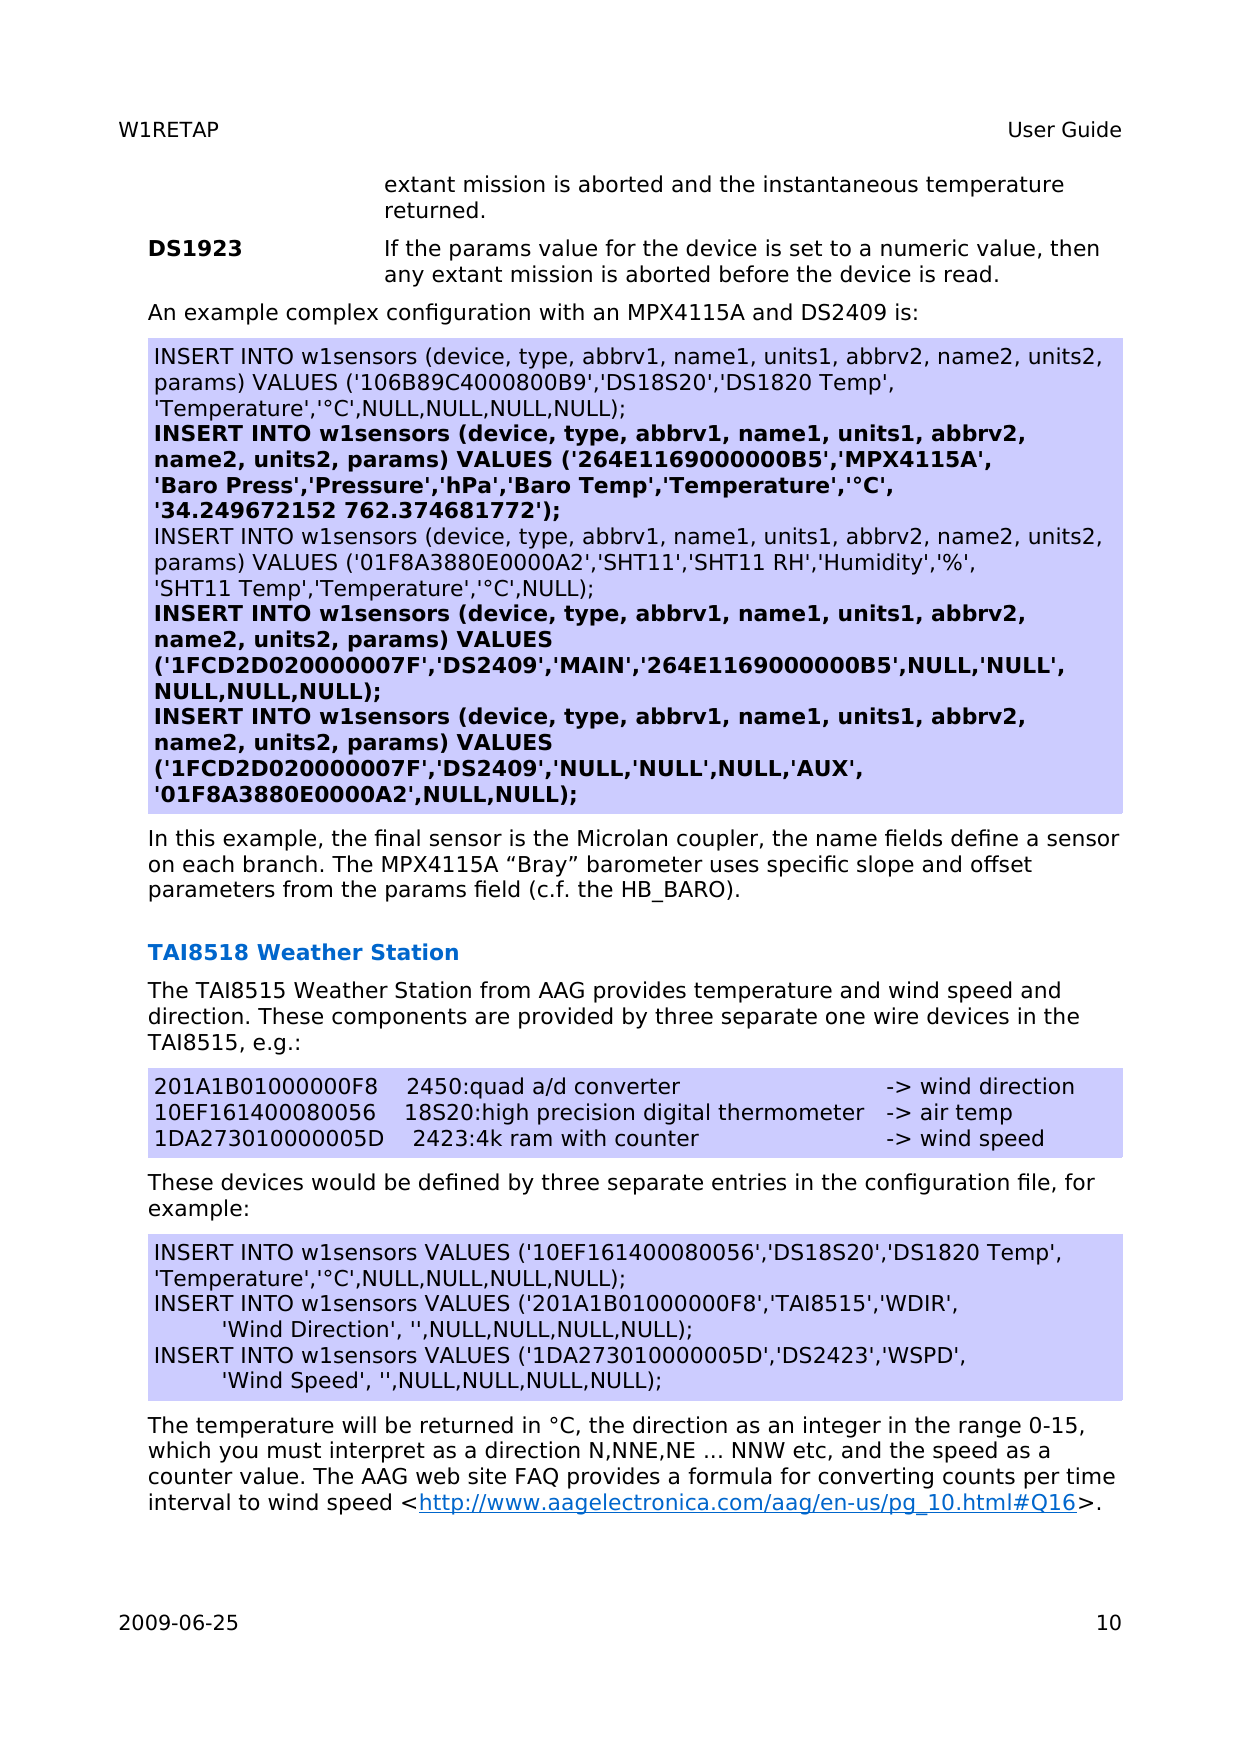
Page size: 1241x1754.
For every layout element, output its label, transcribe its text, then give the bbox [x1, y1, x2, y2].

text In this example, the final sensor is the Microlan coupler, the name fields define a sensor on each branch. The MPX4115A “Bray” barometer uses specific slope and offset parameters from the params field (c.f. the HB_BARO). [148, 826, 1122, 903]
text The temperature will be returned in °C, the direction as an integer in the range 0-15, which you must interpret as a direction N,NNE,NE ... NNW etc, and the speed as a counter value. The AAG web site FAQ provides a formula for converting counts per time interval to wind speed <http://www.aagelectronica.com/aag/en-us/pg_10.html#Q16>. [148, 1413, 1122, 1516]
subtitle TAI8518 Weather Station [148, 940, 1122, 966]
text An example complex configuration with an MPX4115A and DS2409 is: [148, 300, 1122, 326]
text INSERT INTO w1sensors (device, type, abbrv1, name1, units1, abbrv2, name2, units2, params) VALUES ('106B89C4000800B9','DS18S20','DS1820 Temp', 'Temperature','°C',NULL,NULL,NULL,NULL); INSERT INTO w1sensors (device, type, abbrv1, name1, units1, abbrv2, name2, units2, params) VALUES ('264E1169000000B5','MPX4115A', 'Baro Press','Pressure','hPa','Baro Temp','Temperature','°C', '34.249672152 762.374681772'); INSERT INTO w1sensors (device, type, abbrv1, name1, units1, abbrv2, name2, units2, params) VALUES ('01F8A3880E0000A2','SHT11','SHT11 RH','Humidity','%', 'SHT11 Temp','Temperature','°C',NULL); INSERT INTO w1sensors (device, type, abbrv1, name1, units1, abbrv2, name2, units2, params) VALUES ('1FCD2D020000007F','DS2409','MAIN','264E1169000000B5',NULL,'NULL', NULL,NULL,NULL); INSERT INTO w1sensors (device, type, abbrv1, name1, units1, abbrv2, name2, units2, params) VALUES ('1FCD2D020000007F','DS2409','NULL,'NULL',NULL,'AUX', '01F8A3880E0000A2',NULL,NULL); [149, 339, 1122, 813]
list extant mission is aborted and the instantaneous temperature returned. [148, 172, 1122, 223]
text INSERT INTO w1sensors VALUES ('10EF161400080056','DS18S20','DS1820 Temp', 'Temperature','°C',NULL,NULL,NULL,NULL); INSERT INTO w1sensors VALUES ('201A1B01000000F8','TAI8515','WDIR', 'Wind Direction', '',NULL,NULL,NULL,NULL); INSERT INTO w1sensors VALUES ('1DA273010000005D','DS2423','WSPD', 'Wind Speed', '',NULL,NULL,NULL,NULL); [149, 1235, 1122, 1400]
text 201A1B01000000F8 2450:quad a/d converter -> wind direction 10EF161400080056 18S20:high precision digital thermometer -> air temp 1DA273010000005D 2423:4k ram with counter -> wind speed [149, 1069, 1122, 1157]
text The TAI8515 Weather Station from AAG provides temperature and wind speed and direction. These components are provided by three separate one wire devices in the TAI8515, e.g.: [148, 978, 1122, 1056]
text These devices would be defined by three separate entries in the configuration file, for example: [148, 1170, 1122, 1221]
list DS1923 If the params value for the device is set to a numeric value, then any extant mission is aborted before the device is read. [148, 236, 1122, 287]
